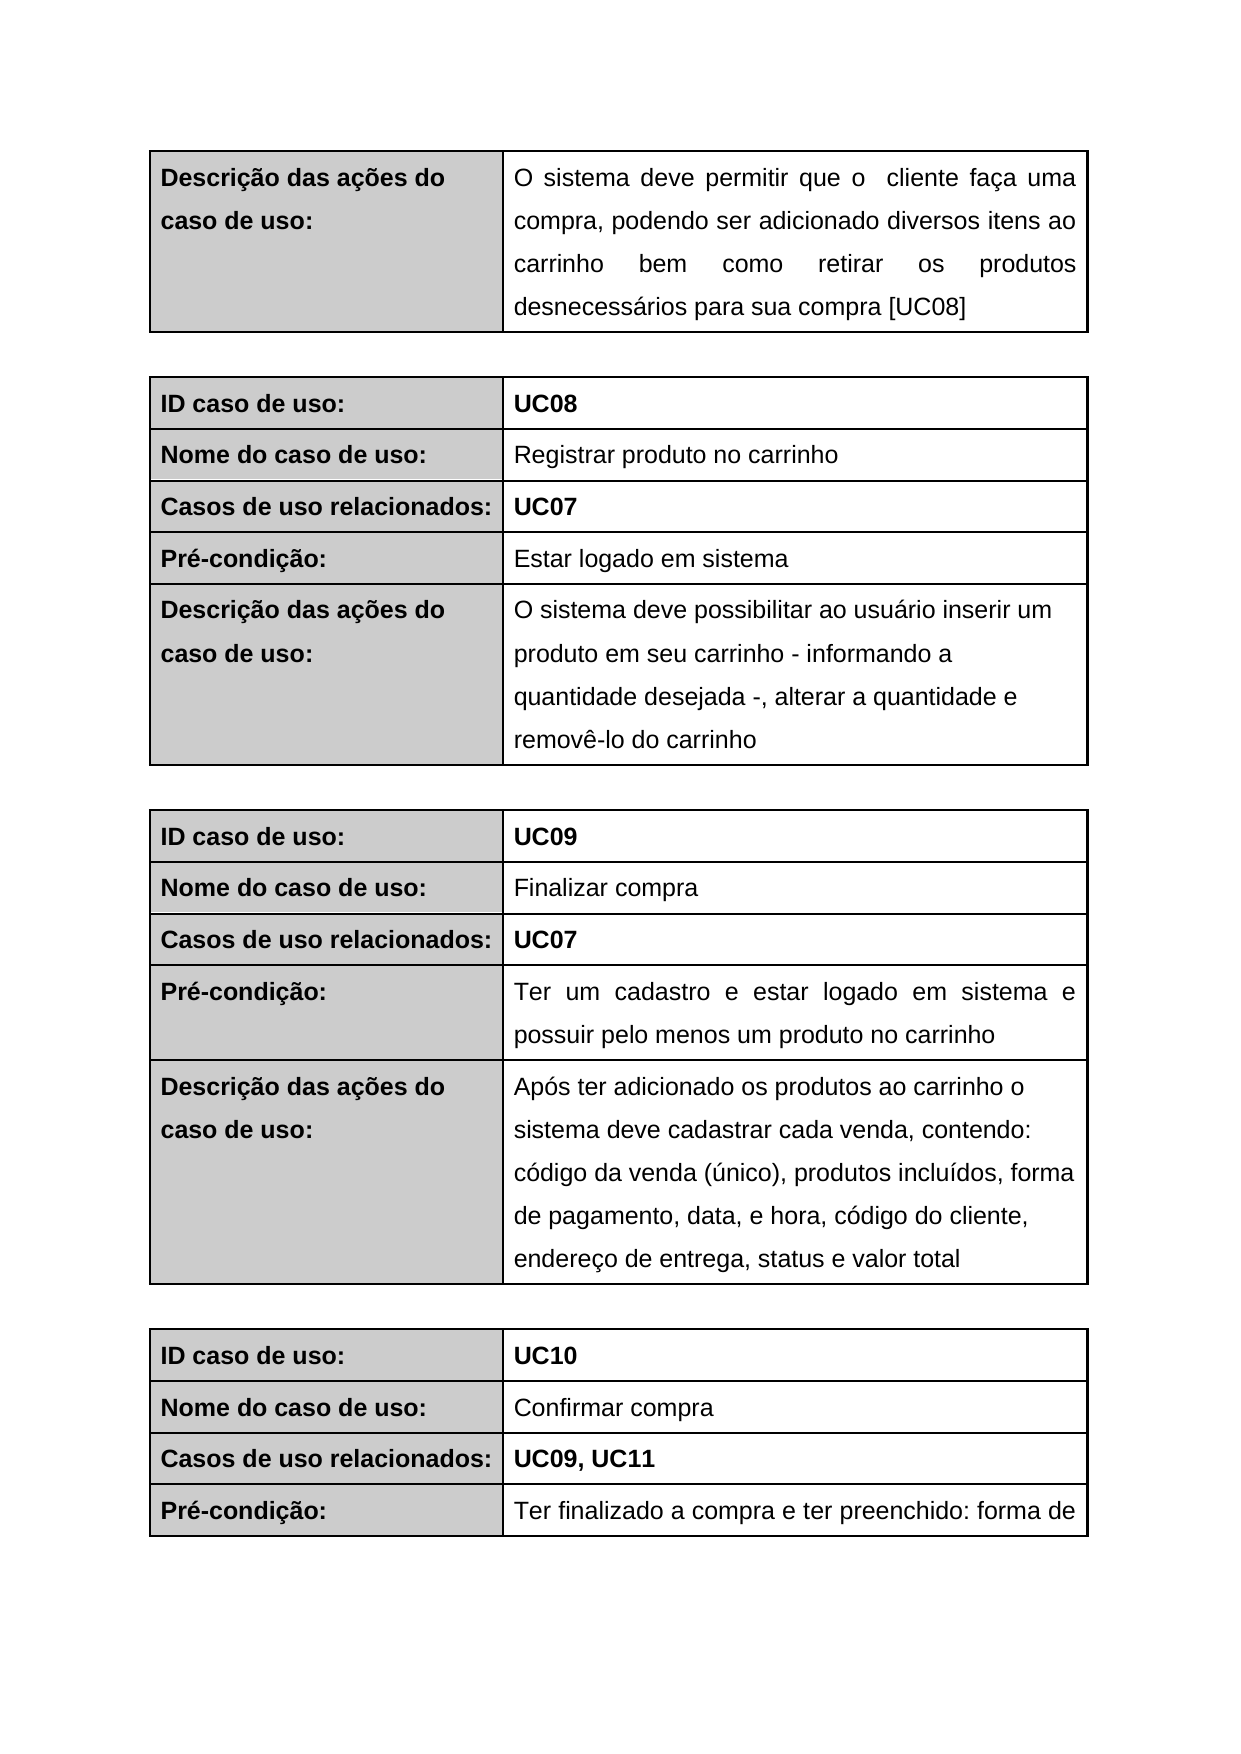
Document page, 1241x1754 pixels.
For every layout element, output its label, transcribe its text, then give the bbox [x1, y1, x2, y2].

table_cell Descrição das ações do caso de uso: [151, 152, 502, 331]
table_cell Descrição das ações do caso de uso: [151, 1061, 502, 1283]
table_cell Após ter adicionado os produtos ao carrinho o sistema deve cadastrar cada venda, contendo: código da venda (único), produtos incluídos, forma de pagamento, data, e hora, código do cliente, endereço de entrega, status e valor total [504, 1061, 1086, 1283]
table_cell Ter finalizado a compra e ter preenchido: forma de [504, 1485, 1086, 1535]
table_cell Pré-condição: [151, 1485, 502, 1535]
table_header ID caso de uso: [151, 1330, 502, 1380]
table_cell Ter um cadastro e estar logado em sistema e possuir pelo menos um produto no carrinho [504, 966, 1086, 1059]
table_cell Nome do caso de uso: [151, 430, 502, 479]
table_cell Pré-condição: [151, 533, 502, 583]
table_header UC10 [504, 1330, 1086, 1380]
table_cell UC07 [504, 482, 1086, 531]
table_cell Descrição das ações do caso de uso: [151, 585, 502, 764]
table_cell Casos de uso relacionados: [151, 482, 502, 531]
table_cell O sistema deve permitir que o cliente faça uma compra, podendo ser adicionado diversos itens ao carrinho bem como retirar os produtos desnecessários para sua compra [UC08] [504, 152, 1086, 331]
table_cell O sistema deve possibilitar ao usuário inserir um produto em seu carrinho - informando a quantidade desejada -, alterar a quantidade e removê-lo do carrinho [504, 585, 1086, 764]
table_cell Registrar produto no carrinho [504, 430, 1086, 479]
table_cell Confirmar compra [504, 1382, 1086, 1432]
table_cell Nome do caso de uso: [151, 863, 502, 912]
table_header UC09 [504, 811, 1086, 861]
table_cell Casos de uso relacionados: [151, 1434, 502, 1483]
table_header UC08 [504, 378, 1086, 428]
table_cell Nome do caso de uso: [151, 1382, 502, 1432]
table_cell Pré-condição: [151, 966, 502, 1059]
table_header ID caso de uso: [151, 811, 502, 861]
table_cell Casos de uso relacionados: [151, 915, 502, 964]
table_cell UC09, UC11 [504, 1434, 1086, 1483]
table_cell UC07 [504, 915, 1086, 964]
table_cell Estar logado em sistema [504, 533, 1086, 583]
table_cell Finalizar compra [504, 863, 1086, 912]
table_header ID caso de uso: [151, 378, 502, 428]
